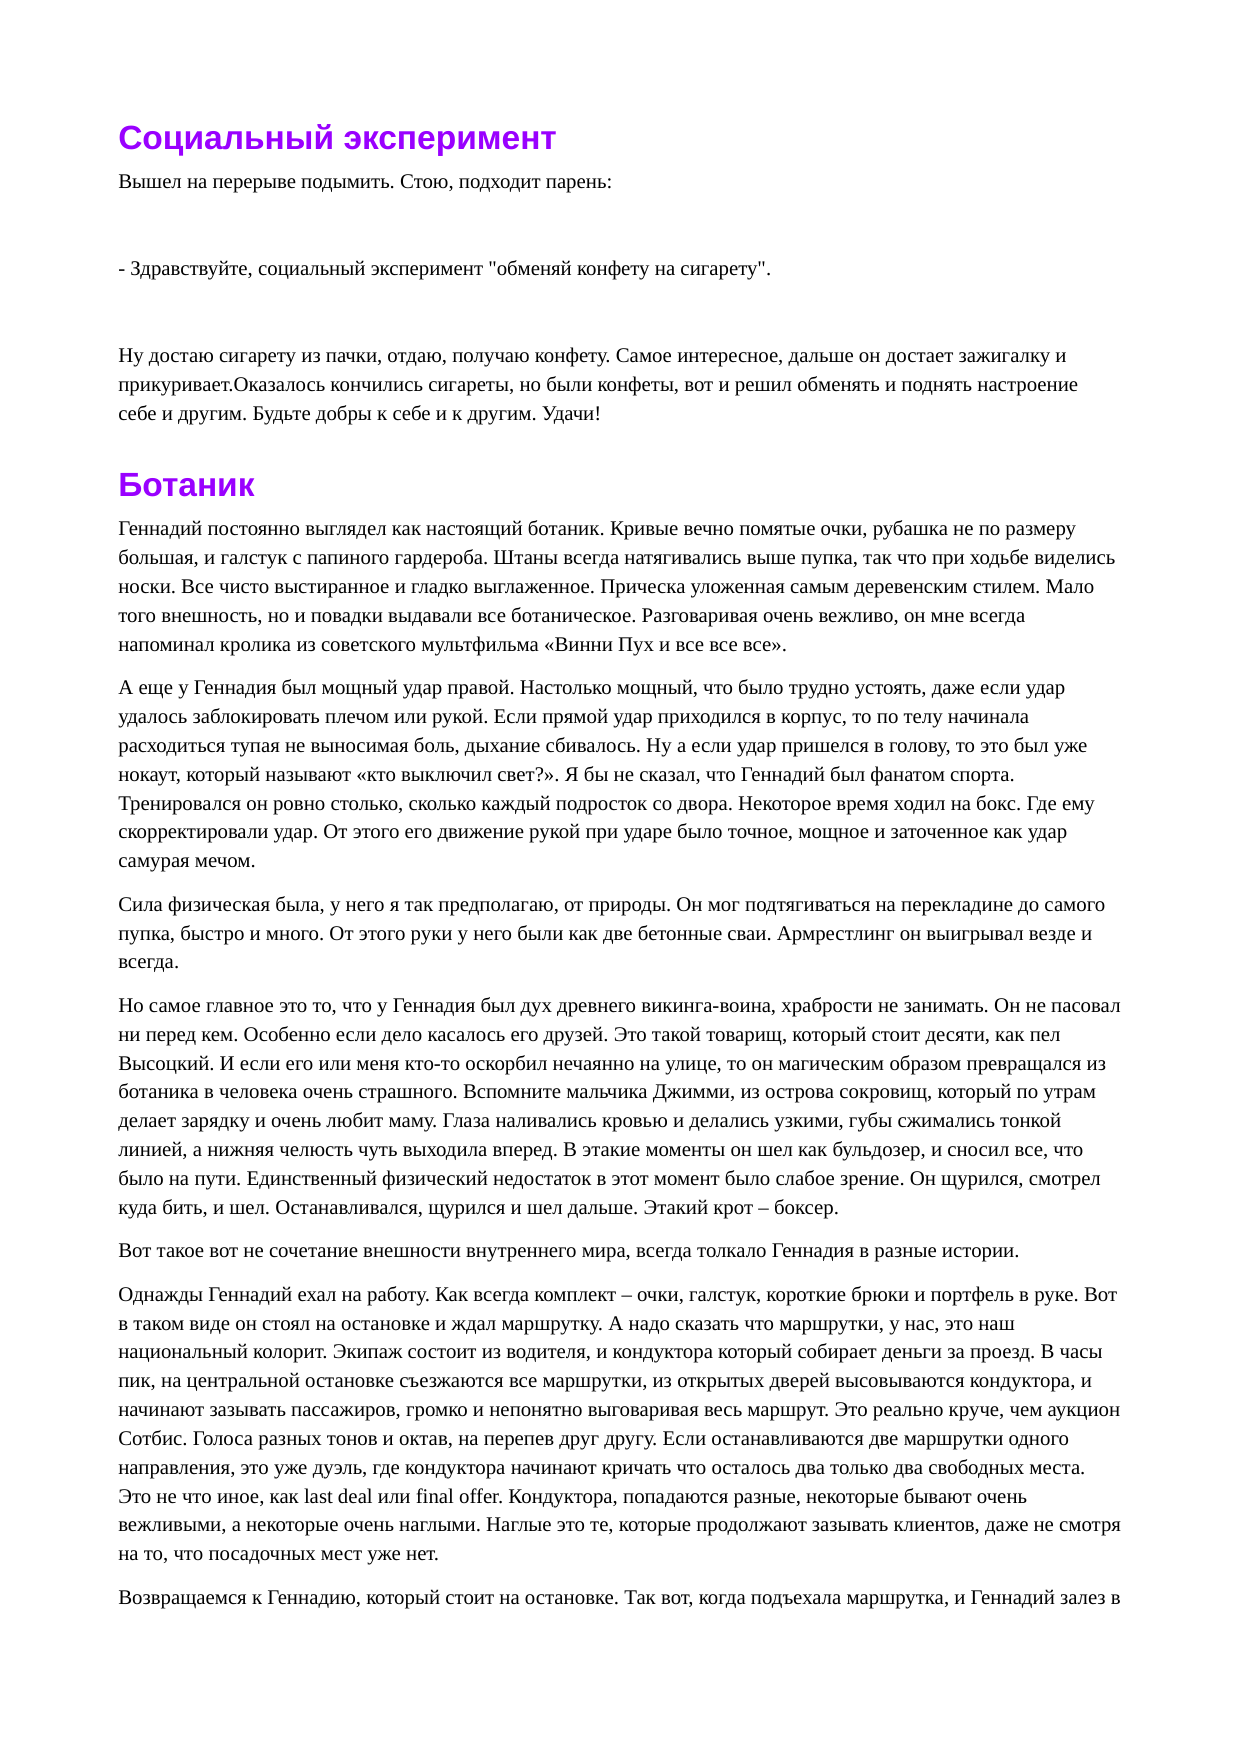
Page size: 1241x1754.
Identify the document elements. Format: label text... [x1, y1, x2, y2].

text Однажды Геннадий ехал на работу. Как всегда комплект – очки, галстук, короткие брюки и портфель в руке. Вот в таком виде он стоял на остановке и ждал маршрутку. А надо сказать что маршрутки, у нас, это наш национальный колорит. Экипаж состоит из водителя, и кондуктора который собирает деньги за проезд. В часы пик, на центральной остановке съезжаются все маршрутки, из открытых дверей высовываются кондуктора, и начинают зазывать пассажиров, громко и непонятно выговаривая весь маршрут. Это реально круче, чем аукцион Сотбис. Голоса разных тонов и октав, на перепев друг другу. Если останавливаются две маршрутки одного направления, это уже дуэль, где кондуктора начинают кричать что осталось два только два свободных места. Это не что иное, как last deal или final offer. Кондуктора, попадаются разные, некоторые бывают очень вежливыми, а некоторые очень наглыми. Наглые это те, которые продолжают зазывать клиентов, даже не смотря на то, что посадочных мест уже нет. [118, 1282, 1122, 1565]
subtitle Социальный эксперимент [118, 118, 1122, 157]
text Возвращаемся к Геннадию, который стоит на остановке. Так вот, когда подъехала маршрутка, и Геннадий залез в [118, 1585, 1122, 1609]
text Сила физическая была, у него я так предполагаю, от природы. Он мог подтягиваться на перекладине до самого пупка, быстро и много. От этого руки у него были как две бетонные сваи. Армрестлинг он выигрывал везде и всегда. [118, 892, 1122, 973]
text - Здравствуйте, социальный эксперимент "обменяй конфету на сигарету". [118, 256, 1122, 280]
text Вот такое вот не сочетание внешности внутреннего мира, всегда толкало Геннадия в разные истории. [118, 1238, 1122, 1262]
text Геннадий постоянно выглядел как настоящий ботаник. Кривые вечно помятые очки, рубашка не по размеру большая, и галстук с папиного гардероба. Штаны всегда натягивались выше пупка, так что при ходьбе виделись носки. Все чисто выстиранное и гладко выглаженное. Прическа уложенная самым деревенским стилем. Мало того внешность, но и повадки выдавали все ботаническое. Разговаривая очень вежливо, он мне всегда напоминал кролика из советского мультфильма «Винни Пух и все все все». [118, 516, 1122, 656]
subtitle Ботаник [118, 465, 1122, 504]
text Ну достаю сигарету из пачки, отдаю, получаю конфету. Самое интересное, дальше он достает зажигалку и прикуривает.Оказалось кончились сигареты, но были конфеты, вот и решил обменять и поднять настроение себе и другим. Будьте добры к себе и к другим. Удачи! [118, 343, 1122, 425]
text Но самое главное это то, что у Геннадия был дух древнего викинга-воина, храбрости не занимать. Он не пасовал ни перед кем. Особенно если дело касалось его друзей. Это такой товарищ, который стоит десяти, как пел Высоцкий. И если его или меня кто-то оскорбил нечаянно на улице, то он магическим образом превращался из ботаника в человека очень страшного. Вспомните мальчика Джимми, из острова сокровищ, который по утрам делает зарядку и очень любит маму. Глаза наливались кровью и делались узкими, губы сжимались тонкой линией, а нижняя челюсть чуть выходила вперед. В этакие моменты он шел как бульдозер, и сносил все, что было на пути. Единственный физический недостаток в этот момент было слабое зрение. Он щурился, смотрел куда бить, и шел. Останавливался, щурился и шел дальше. Этакий крот – боксер. [118, 993, 1122, 1219]
text Вышел на перерыве подымить. Стою, подходит парень: [118, 169, 1122, 193]
text А еще у Геннадия был мощный удар правой. Настолько мощный, что было трудно устоять, даже если удар удалось заблокировать плечом или рукой. Если прямой удар приходился в корпус, то по телу начинала расходиться тупая не выносимая боль, дыхание сбивалось. Ну а если удар пришелся в голову, то это был уже нокаут, который называют «кто выключил свет?». Я бы не сказал, что Геннадий был фанатом спорта. Тренировался он ровно столько, сколько каждый подросток со двора. Некоторое время ходил на бокс. Где ему скорректировали удар. От этого его движение рукой при ударе было точное, мощное и заточенное как удар самурая мечом. [118, 675, 1122, 872]
